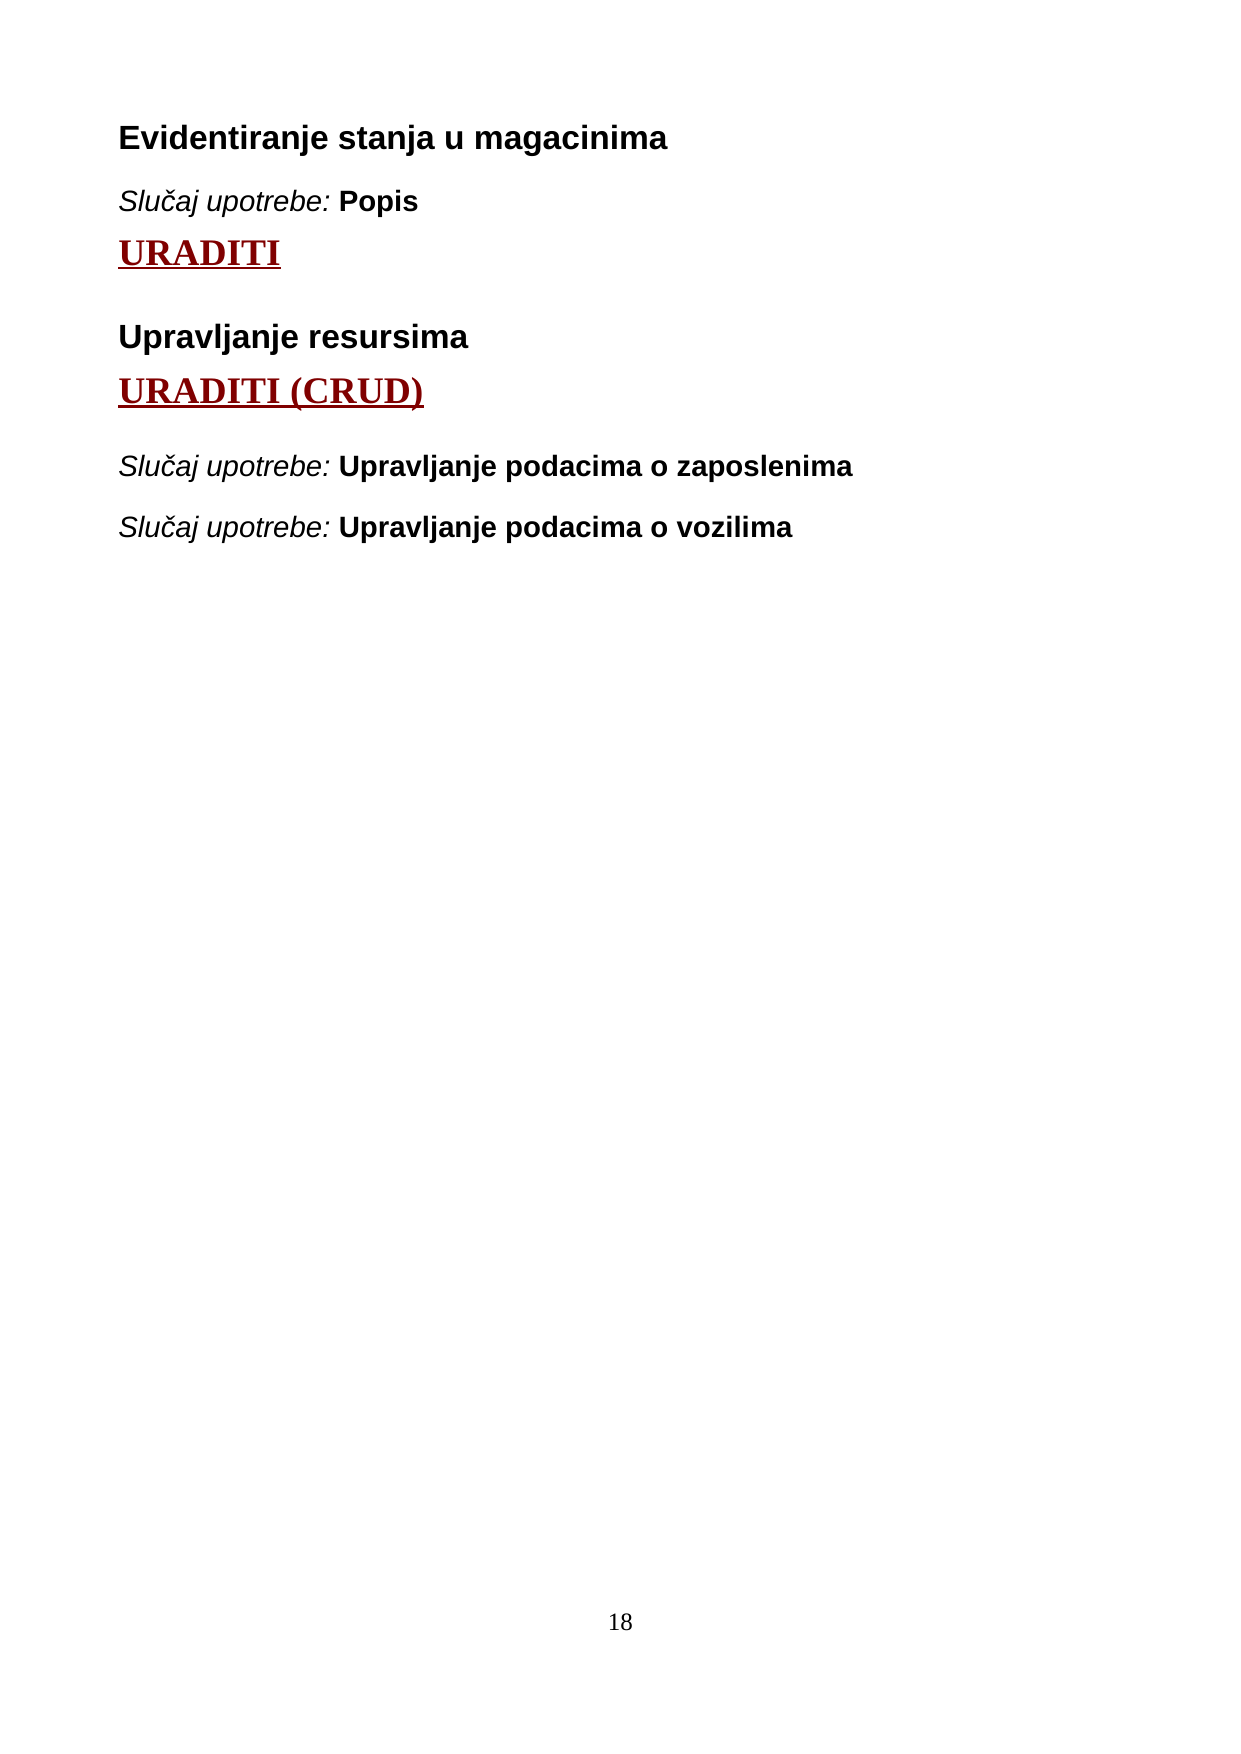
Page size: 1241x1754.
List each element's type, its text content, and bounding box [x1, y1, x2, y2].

subtitle Slučaj upotrebe: Upravljanje podacima o zaposlenima [118, 449, 1122, 483]
subtitle Slučaj upotrebe: Upravljanje podacima o vozilima [118, 510, 1122, 544]
subtitle Evidentiranje stanja u magacinima [118, 118, 1122, 157]
subtitle Slučaj upotrebe: Popis [118, 184, 1122, 218]
text URADITI (CRUD) [118, 368, 1122, 411]
subtitle Upravljanje resursima [118, 317, 1122, 356]
text URADITI [118, 230, 1122, 273]
